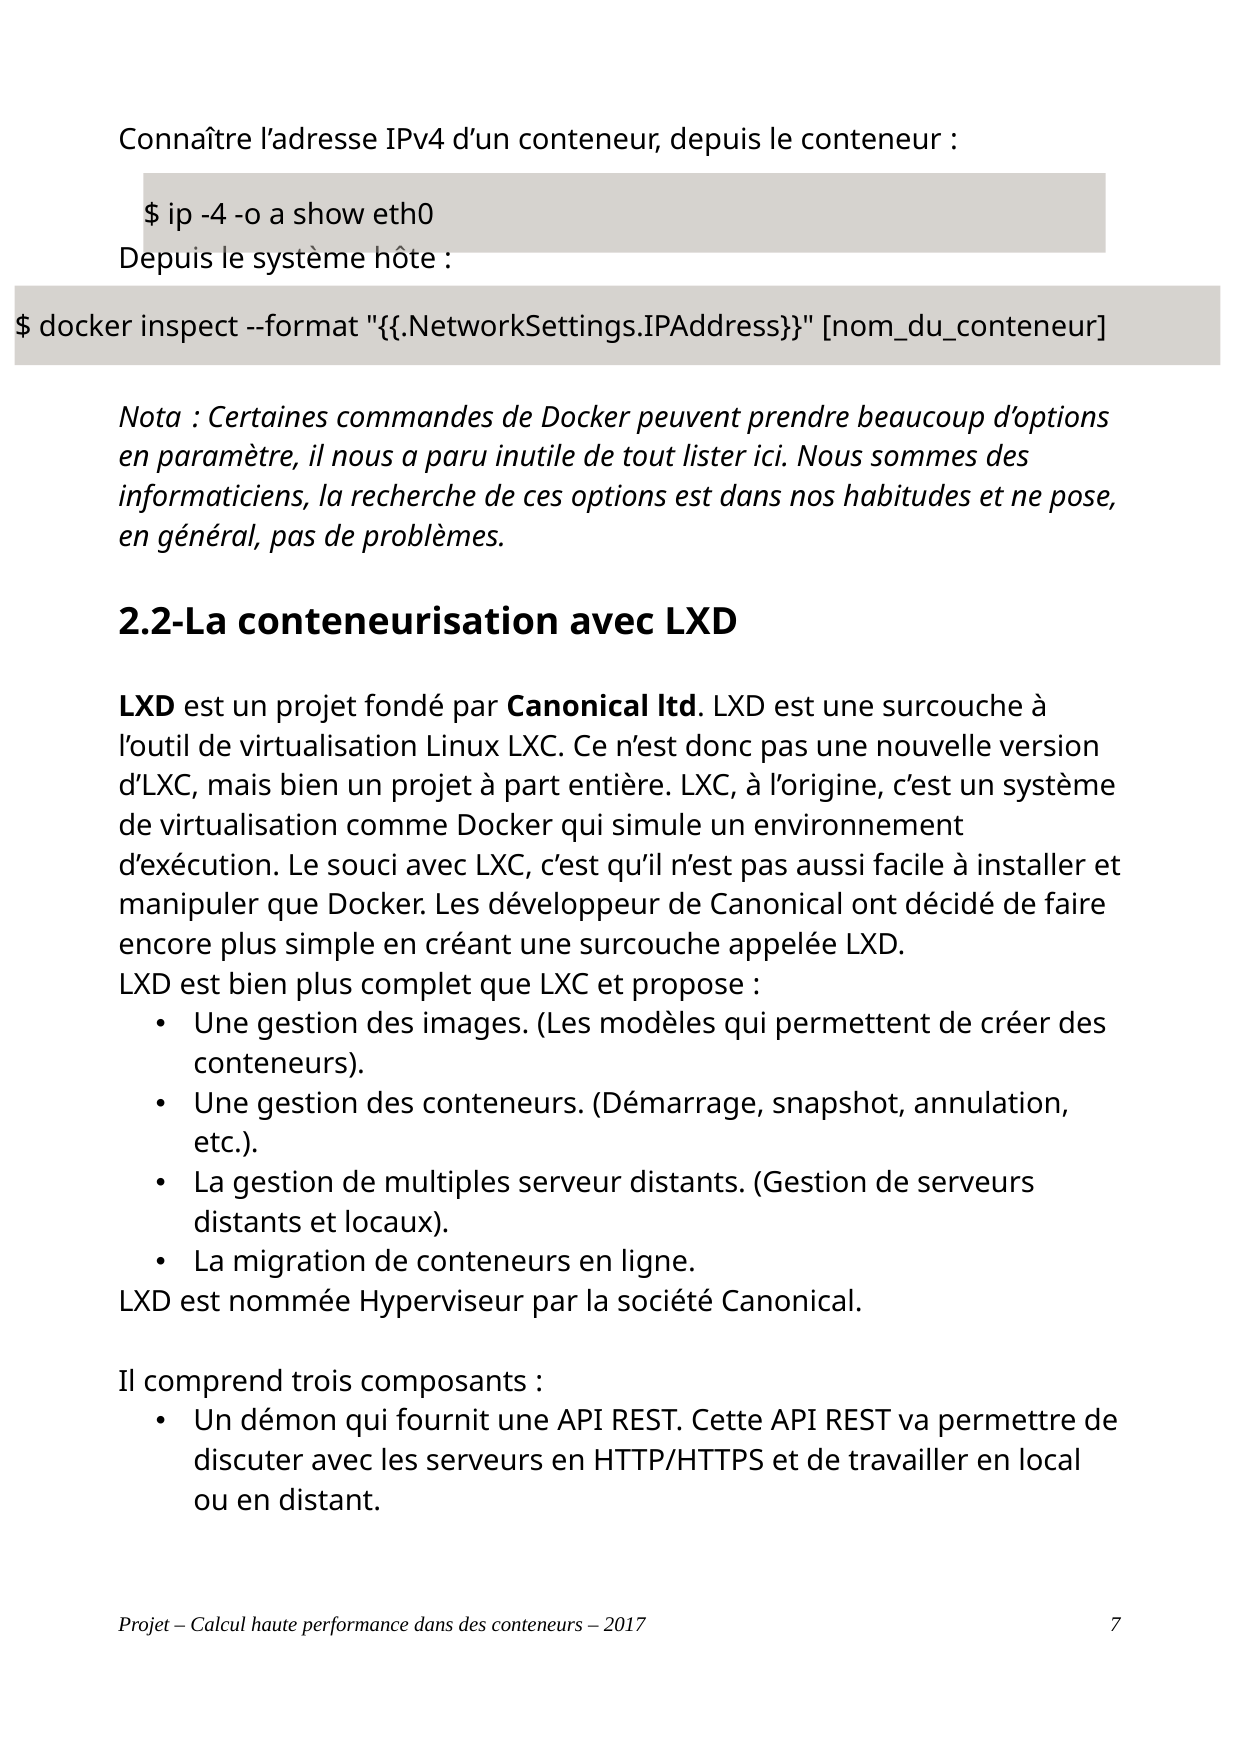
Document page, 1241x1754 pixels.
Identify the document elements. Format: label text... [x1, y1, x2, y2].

list Une gestion des conteneurs. (Démarrage, snapshot, annulation, etc.). [156, 1082, 1122, 1161]
list Une gestion des images. (Les modèles qui permettent de créer des conteneurs). [156, 1003, 1122, 1082]
text Nota : Certaines commandes de Docker peuvent prendre beaucoup d’options en paramètre, il nous a paru inutile de tout lister ici. Nous sommes des informaticiens, la recherche de ces options est dans nos habitudes et ne pose, en général, pas de problèmes. [118, 396, 1122, 555]
text Depuis le système hôte : [118, 237, 1122, 277]
text Connaître l’adresse IPv4 d’un conteneur, depuis le conteneur : [118, 118, 1122, 158]
text LXD est un projet fondé par Canonical ltd. LXD est une surcouche à l’outil de virtualisation Linux LXC. Ce n’est donc pas une nouvelle version d’LXC, mais bien un projet à part entière. LXC, à l’origine, c’est un système de virtualisation comme Docker qui simule un environnement d’exécution. Le souci avec LXC, c’est qu’il n’est pas aussi facile à installer et manipuler que Docker. Les développeur de Canonical ont décidé de faire encore plus simple en créant une surcouche appelée LXD. [118, 685, 1122, 963]
text Il comprend trois composants : [118, 1320, 1122, 1399]
text LXD est bien plus complet que LXC et propose : [118, 963, 1122, 1003]
list La migration de conteneurs en ligne. [156, 1241, 1122, 1280]
list Un démon qui fournit une API REST. Cette API REST va permettre de discuter avec les serveurs en HTTP/HTTPS et de travailler en local ou en distant. [156, 1399, 1122, 1518]
list La gestion de multiples serveur distants. (Gestion de serveurs distants et locaux). [156, 1161, 1122, 1241]
text 2.2-La conteneurisation avec LXD [118, 594, 1122, 645]
text LXD est nommée Hyperviseur par la société Canonical. [118, 1280, 1122, 1320]
